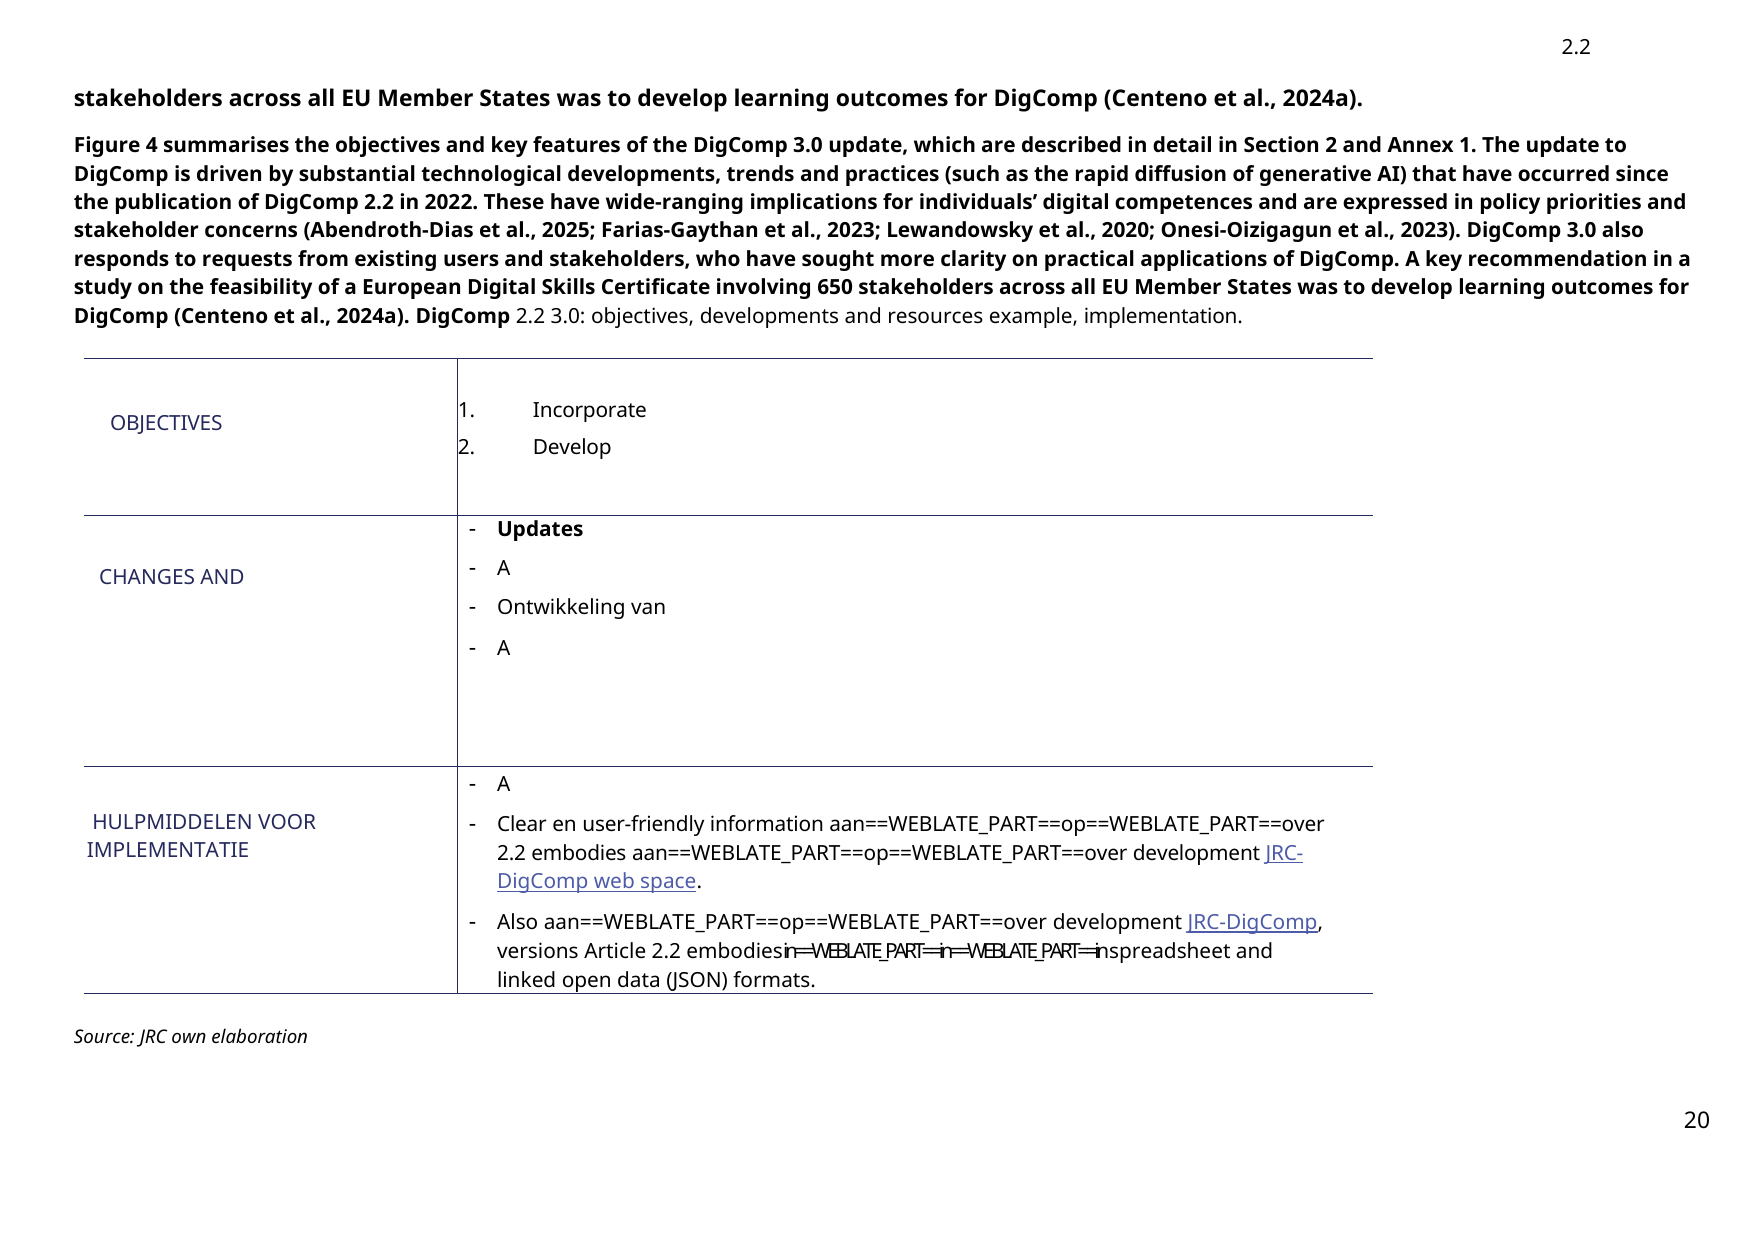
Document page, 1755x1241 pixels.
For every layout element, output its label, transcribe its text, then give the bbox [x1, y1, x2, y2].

table_cell CHANGES AND [84, 516, 457, 766]
table_header Incorporate Develop [458, 359, 1373, 515]
table_header OBJECTIVES [84, 359, 457, 515]
table_cell HULPMIDDELEN VOOR IMPLEMENTATIE [84, 767, 457, 993]
text Source: JRC own elaboration [74, 1023, 1681, 1048]
text stakeholders across all EU Member States was to develop learning outcomes for DigComp (Centeno et al., 2024a). [74, 82, 1710, 113]
table_cell Updates A Ontwikkeling van A [458, 516, 1373, 766]
text Figure 4 summarises the objectives and key features of the DigComp 3.0 update, which are described in detail in Section 2 and Annex 1. The update to DigComp is driven by substantial technological developments, trends and practices (such as the rapid diffusion of generative AI) that have occurred since the publication of DigComp 2.2 in 2022. These have wide-ranging implications for individuals’ digital competences and are expressed in policy priorities and stakeholder concerns (Abendroth-Dias et al., 2025; Farias-Gaythan et al., 2023; Lewandowsky et al., 2020; Onesi-Oizigagun et al., 2023). DigComp 3.0 also responds to requests from existing users and stakeholders, who have sought more clarity on practical applications of DigComp. A key recommendation in a study on the feasibility of a European Digital Skills Certificate involving 650 stakeholders across all EU Member States was to develop learning outcomes for DigComp (Centeno et al., 2024a). DigComp 2.2 3.0: objectives, developments and resources example, implementation. [74, 130, 1710, 329]
table_cell A Clear en user-friendly information aan==WEBLATE_PART==op==WEBLATE_PART==over 2.2 embodies aan==WEBLATE_PART==op==WEBLATE_PART==over development JRC- DigComp web space. Also aan==WEBLATE_PART==op==WEBLATE_PART==over development JRC-DigComp, versions Article 2.2 embodiesin==WEBLATE_PART==in==WEBLATE_PART==inspreadsheet and linked open data (JSON) formats. [458, 767, 1373, 993]
